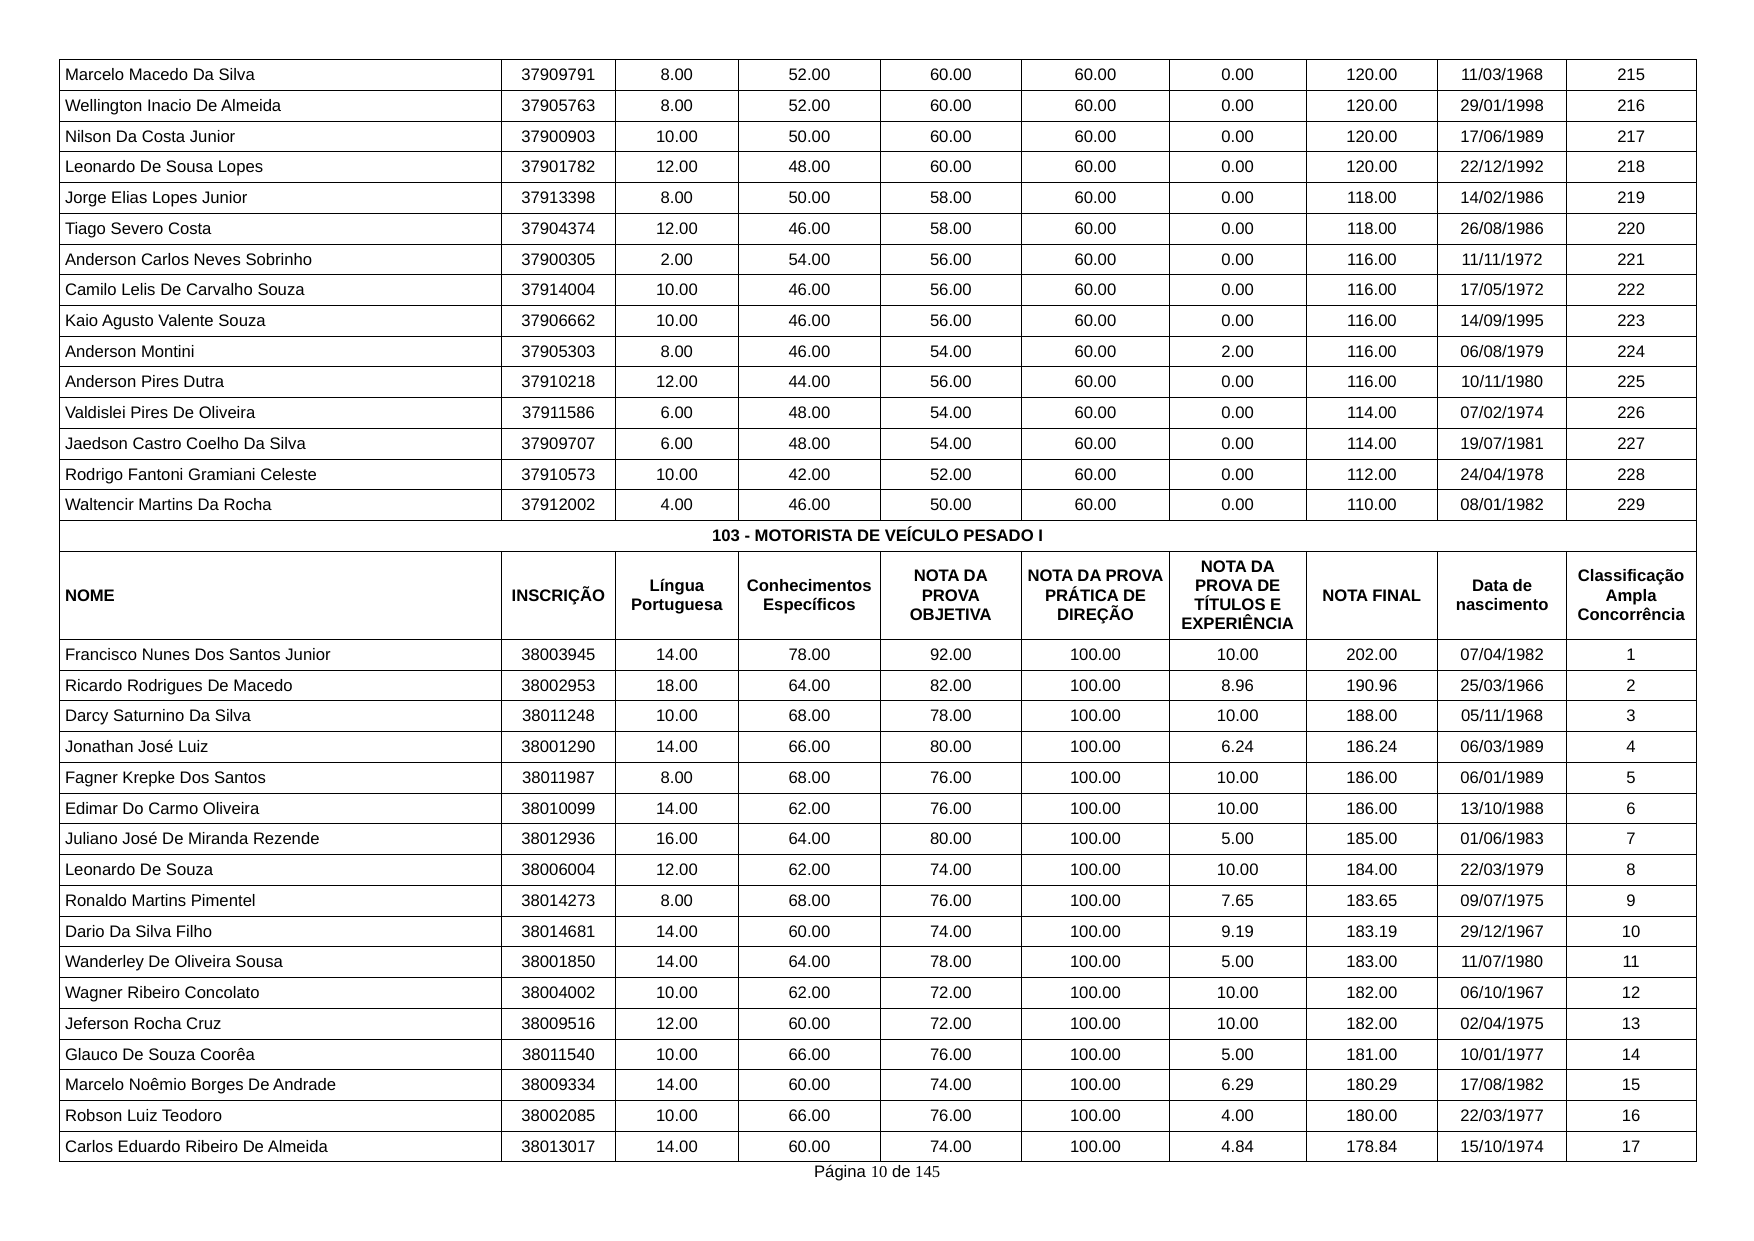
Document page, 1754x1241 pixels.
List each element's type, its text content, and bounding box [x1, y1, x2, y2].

table_cell 228 [1567, 460, 1696, 489]
table_cell 229 [1567, 490, 1696, 520]
table_cell 116.00 [1307, 245, 1437, 274]
table_cell 0.00 [1170, 306, 1306, 336]
table_cell 116.00 [1307, 367, 1437, 397]
table_cell 74.00 [881, 1132, 1021, 1161]
table_cell 10.00 [1170, 794, 1306, 823]
table_cell 60.00 [1022, 183, 1169, 213]
table_cell 76.00 [881, 763, 1021, 793]
table_cell NOTA FINAL [1307, 552, 1437, 639]
table_cell 10.00 [616, 1101, 738, 1131]
table_cell 37911586 [502, 398, 615, 428]
table_cell 13/10/1988 [1438, 794, 1566, 823]
table_cell Glauco De Souza Coorêa [60, 1040, 501, 1069]
table_cell 06/03/1989 [1438, 732, 1566, 762]
table_cell 60.00 [739, 917, 880, 946]
table_cell 14.00 [616, 947, 738, 977]
table_cell 60.00 [1022, 245, 1169, 274]
table_cell 100.00 [1022, 1009, 1169, 1038]
table_cell 60.00 [1022, 275, 1169, 305]
table_cell 220 [1567, 214, 1696, 243]
table_cell Jeferson Rocha Cruz [60, 1009, 501, 1038]
table_cell 100.00 [1022, 701, 1169, 731]
table_cell 12 [1567, 978, 1696, 1008]
table_cell 56.00 [881, 367, 1021, 397]
table_cell 0.00 [1170, 275, 1306, 305]
table_cell NOTA DA PROVA PRÁTICA DE DIREÇÃO [1022, 552, 1169, 639]
table_cell 10.00 [1170, 978, 1306, 1008]
table_cell 29/12/1967 [1438, 917, 1566, 946]
table_cell INSCRIÇÃO [502, 552, 615, 639]
table_cell 182.00 [1307, 978, 1437, 1008]
table_cell 16 [1567, 1101, 1696, 1131]
table_cell 9 [1567, 886, 1696, 916]
table_cell Fagner Krepke Dos Santos [60, 763, 501, 793]
table_cell 56.00 [881, 275, 1021, 305]
table_cell 72.00 [881, 978, 1021, 1008]
table_cell 10.00 [1170, 1009, 1306, 1038]
table_cell 120.00 [1307, 60, 1437, 90]
table_cell 14.00 [616, 732, 738, 762]
table_cell Wanderley De Oliveira Sousa [60, 947, 501, 977]
table_cell 202.00 [1307, 640, 1437, 670]
table_cell 38011987 [502, 763, 615, 793]
table_cell 17/05/1972 [1438, 275, 1566, 305]
table_cell 100.00 [1022, 886, 1169, 916]
table_cell 11/11/1972 [1438, 245, 1566, 274]
table_cell 6.29 [1170, 1070, 1306, 1100]
table_cell 114.00 [1307, 398, 1437, 428]
table_cell 38006004 [502, 855, 615, 885]
table_cell 07/04/1982 [1438, 640, 1566, 670]
table_cell 0.00 [1170, 183, 1306, 213]
table_cell Marcelo Macedo Da Silva [60, 60, 501, 90]
table_cell 8.00 [616, 91, 738, 121]
table_cell 10.00 [616, 701, 738, 731]
table_cell 6.24 [1170, 732, 1306, 762]
table_cell 48.00 [739, 429, 880, 458]
table_cell Leonardo De Souza [60, 855, 501, 885]
table_cell 11/03/1968 [1438, 60, 1566, 90]
table_cell 10.00 [616, 1040, 738, 1069]
table_cell Camilo Lelis De Carvalho Souza [60, 275, 501, 305]
table_cell 37904374 [502, 214, 615, 243]
table_cell 68.00 [739, 886, 880, 916]
table_cell 183.00 [1307, 947, 1437, 977]
table_cell 38001850 [502, 947, 615, 977]
table_cell 0.00 [1170, 122, 1306, 151]
table_cell 38014273 [502, 886, 615, 916]
table_cell 46.00 [739, 337, 880, 366]
table_cell 42.00 [739, 460, 880, 489]
table_cell 14/09/1995 [1438, 306, 1566, 336]
table_cell 219 [1567, 183, 1696, 213]
table_cell 120.00 [1307, 152, 1437, 182]
table_cell 46.00 [739, 306, 880, 336]
table_cell 26/08/1986 [1438, 214, 1566, 243]
table_cell Francisco Nunes Dos Santos Junior [60, 640, 501, 670]
table_cell 38002085 [502, 1101, 615, 1131]
table_cell 60.00 [1022, 122, 1169, 151]
table_cell Dario Da Silva Filho [60, 917, 501, 946]
table_cell 100.00 [1022, 978, 1169, 1008]
table_cell 7.65 [1170, 886, 1306, 916]
table_cell Conhecimentos Específicos [739, 552, 880, 639]
table_cell Classificação Ampla Concorrência [1567, 552, 1696, 639]
table_cell 100.00 [1022, 1070, 1169, 1100]
table_cell Leonardo De Sousa Lopes [60, 152, 501, 182]
table_cell Jorge Elias Lopes Junior [60, 183, 501, 213]
table_cell 17/06/1989 [1438, 122, 1566, 151]
table_cell 10.00 [1170, 855, 1306, 885]
table_cell 0.00 [1170, 490, 1306, 520]
table_cell 4.84 [1170, 1132, 1306, 1161]
table_cell 37913398 [502, 183, 615, 213]
table_cell 60.00 [881, 152, 1021, 182]
table_cell 08/01/1982 [1438, 490, 1566, 520]
table_cell 82.00 [881, 671, 1021, 700]
table_cell 50.00 [881, 490, 1021, 520]
table_cell 60.00 [1022, 490, 1169, 520]
table_cell 37914004 [502, 275, 615, 305]
table_cell 58.00 [881, 183, 1021, 213]
table_cell 14.00 [616, 917, 738, 946]
table_cell 60.00 [1022, 91, 1169, 121]
table_cell 37900305 [502, 245, 615, 274]
table_cell 60.00 [881, 60, 1021, 90]
table_cell 226 [1567, 398, 1696, 428]
table_cell 54.00 [881, 337, 1021, 366]
table_cell 225 [1567, 367, 1696, 397]
table_cell 06/08/1979 [1438, 337, 1566, 366]
table_cell 12.00 [616, 214, 738, 243]
table_cell 100.00 [1022, 1132, 1169, 1161]
table_cell 4.00 [616, 490, 738, 520]
table_cell 3 [1567, 701, 1696, 731]
table_cell 0.00 [1170, 460, 1306, 489]
table_cell 52.00 [881, 460, 1021, 489]
table_cell 0.00 [1170, 245, 1306, 274]
table_cell 221 [1567, 245, 1696, 274]
table_cell 74.00 [881, 1070, 1021, 1100]
table_cell 100.00 [1022, 947, 1169, 977]
table_cell 10.00 [1170, 701, 1306, 731]
table_cell 92.00 [881, 640, 1021, 670]
table_cell 68.00 [739, 701, 880, 731]
table_cell 60.00 [1022, 337, 1169, 366]
table_cell 112.00 [1307, 460, 1437, 489]
table_cell 38014681 [502, 917, 615, 946]
table_cell 38009516 [502, 1009, 615, 1038]
table_cell 78.00 [881, 947, 1021, 977]
table_cell 72.00 [881, 1009, 1021, 1038]
table_cell 22/03/1979 [1438, 855, 1566, 885]
table_cell 76.00 [881, 1040, 1021, 1069]
table_cell 5.00 [1170, 947, 1306, 977]
table_cell 37910218 [502, 367, 615, 397]
table_cell 60.00 [1022, 460, 1169, 489]
table_cell Nilson Da Costa Junior [60, 122, 501, 151]
table_cell 100.00 [1022, 671, 1169, 700]
table_cell Jaedson Castro Coelho Da Silva [60, 429, 501, 458]
table_cell 19/07/1981 [1438, 429, 1566, 458]
table_cell 1 [1567, 640, 1696, 670]
table_cell 46.00 [739, 490, 880, 520]
table_cell 188.00 [1307, 701, 1437, 731]
table_cell 14.00 [616, 1132, 738, 1161]
table_cell 10 [1567, 917, 1696, 946]
table_cell 10.00 [616, 306, 738, 336]
table_cell 116.00 [1307, 275, 1437, 305]
table_cell 64.00 [739, 671, 880, 700]
table_cell 38013017 [502, 1132, 615, 1161]
table_cell 15 [1567, 1070, 1696, 1100]
table_cell 181.00 [1307, 1040, 1437, 1069]
table_cell 60.00 [739, 1132, 880, 1161]
table_cell 66.00 [739, 732, 880, 762]
table_cell 60.00 [1022, 398, 1169, 428]
table_cell 0.00 [1170, 367, 1306, 397]
table_cell 24/04/1978 [1438, 460, 1566, 489]
table_cell 64.00 [739, 947, 880, 977]
table_cell Anderson Pires Dutra [60, 367, 501, 397]
table_cell 38004002 [502, 978, 615, 1008]
table_cell 11/07/1980 [1438, 947, 1566, 977]
table_cell 182.00 [1307, 1009, 1437, 1038]
table_cell 56.00 [881, 245, 1021, 274]
table_cell 5.00 [1170, 1040, 1306, 1069]
table_cell 38011248 [502, 701, 615, 731]
table_cell 185.00 [1307, 824, 1437, 854]
table_cell 0.00 [1170, 60, 1306, 90]
table_cell 09/07/1975 [1438, 886, 1566, 916]
table_cell 116.00 [1307, 306, 1437, 336]
table_cell Data de nascimento [1438, 552, 1566, 639]
table_cell Anderson Montini [60, 337, 501, 366]
table_cell 2.00 [1170, 337, 1306, 366]
table_cell 10.00 [616, 460, 738, 489]
table_cell Carlos Eduardo Ribeiro De Almeida [60, 1132, 501, 1161]
table_cell 38009334 [502, 1070, 615, 1100]
table_cell 60.00 [1022, 60, 1169, 90]
table_cell 37905763 [502, 91, 615, 121]
table_cell 186.00 [1307, 763, 1437, 793]
table_cell 38012936 [502, 824, 615, 854]
table_cell 14.00 [616, 794, 738, 823]
table_cell 17 [1567, 1132, 1696, 1161]
table_cell 227 [1567, 429, 1696, 458]
table_cell 116.00 [1307, 337, 1437, 366]
table_cell 4.00 [1170, 1101, 1306, 1131]
table_cell 0.00 [1170, 152, 1306, 182]
table_cell 10.00 [1170, 763, 1306, 793]
table_cell Wellington Inacio De Almeida [60, 91, 501, 121]
table_cell 05/11/1968 [1438, 701, 1566, 731]
table_cell 66.00 [739, 1101, 880, 1131]
table_cell 58.00 [881, 214, 1021, 243]
table_cell 215 [1567, 60, 1696, 90]
table_cell 100.00 [1022, 855, 1169, 885]
table_cell 180.29 [1307, 1070, 1437, 1100]
table_cell 74.00 [881, 855, 1021, 885]
table_cell Língua Portuguesa [616, 552, 738, 639]
table_cell Waltencir Martins Da Rocha [60, 490, 501, 520]
table_cell 37909791 [502, 60, 615, 90]
table_cell 68.00 [739, 763, 880, 793]
table_cell 80.00 [881, 732, 1021, 762]
table_cell 110.00 [1307, 490, 1437, 520]
table_cell 13 [1567, 1009, 1696, 1038]
table_cell 103 - MOTORISTA DE VEÍCULO PESADO I [60, 521, 1696, 551]
table_cell 8.00 [616, 763, 738, 793]
table_cell 80.00 [881, 824, 1021, 854]
table_cell 37909707 [502, 429, 615, 458]
table_cell 218 [1567, 152, 1696, 182]
table_cell 46.00 [739, 275, 880, 305]
table_cell 48.00 [739, 398, 880, 428]
table_cell 06/01/1989 [1438, 763, 1566, 793]
table_cell Jonathan José Luiz [60, 732, 501, 762]
table_cell 60.00 [881, 122, 1021, 151]
table_cell 222 [1567, 275, 1696, 305]
table_cell Kaio Agusto Valente Souza [60, 306, 501, 336]
table_cell 0.00 [1170, 398, 1306, 428]
table_cell 46.00 [739, 214, 880, 243]
table_cell 8.96 [1170, 671, 1306, 700]
table_cell Marcelo Noêmio Borges De Andrade [60, 1070, 501, 1100]
table_cell 183.65 [1307, 886, 1437, 916]
table_cell 50.00 [739, 183, 880, 213]
table_cell Anderson Carlos Neves Sobrinho [60, 245, 501, 274]
table_cell 64.00 [739, 824, 880, 854]
table_cell 76.00 [881, 794, 1021, 823]
table_cell 38003945 [502, 640, 615, 670]
table_cell Edimar Do Carmo Oliveira [60, 794, 501, 823]
table_cell 186.24 [1307, 732, 1437, 762]
table_cell 29/01/1998 [1438, 91, 1566, 121]
table_cell 12.00 [616, 855, 738, 885]
table_cell 38001290 [502, 732, 615, 762]
table_cell 6 [1567, 794, 1696, 823]
table_cell 100.00 [1022, 763, 1169, 793]
table_cell 54.00 [881, 429, 1021, 458]
table_cell 6.00 [616, 429, 738, 458]
table_cell 118.00 [1307, 183, 1437, 213]
table_cell 76.00 [881, 1101, 1021, 1131]
table_cell 37905303 [502, 337, 615, 366]
table_cell 190.96 [1307, 671, 1437, 700]
table_cell 100.00 [1022, 1101, 1169, 1131]
table_cell 7 [1567, 824, 1696, 854]
table_cell 52.00 [739, 60, 880, 90]
table_cell 60.00 [739, 1009, 880, 1038]
table_cell 62.00 [739, 794, 880, 823]
table_cell 10/01/1977 [1438, 1040, 1566, 1069]
table_cell 100.00 [1022, 640, 1169, 670]
table_cell 60.00 [1022, 152, 1169, 182]
table_cell 37910573 [502, 460, 615, 489]
table_cell 54.00 [739, 245, 880, 274]
table_cell 183.19 [1307, 917, 1437, 946]
table_cell 22/12/1992 [1438, 152, 1566, 182]
table_cell 62.00 [739, 978, 880, 1008]
table_cell 18.00 [616, 671, 738, 700]
table_cell 78.00 [881, 701, 1021, 731]
table_cell Rodrigo Fantoni Gramiani Celeste [60, 460, 501, 489]
table_cell Wagner Ribeiro Concolato [60, 978, 501, 1008]
table_cell 60.00 [1022, 306, 1169, 336]
table_cell 22/03/1977 [1438, 1101, 1566, 1131]
table_cell 100.00 [1022, 917, 1169, 946]
table_cell Ronaldo Martins Pimentel [60, 886, 501, 916]
table_cell 8 [1567, 855, 1696, 885]
table_cell 38002953 [502, 671, 615, 700]
table_cell Robson Luiz Teodoro [60, 1101, 501, 1131]
table_cell 60.00 [1022, 367, 1169, 397]
table_cell 4 [1567, 732, 1696, 762]
table_cell NOME [60, 552, 501, 639]
table_cell 37900903 [502, 122, 615, 151]
table_cell 01/06/1983 [1438, 824, 1566, 854]
table_cell 14/02/1986 [1438, 183, 1566, 213]
table_cell 100.00 [1022, 1040, 1169, 1069]
table_cell 2.00 [616, 245, 738, 274]
table_cell 60.00 [1022, 214, 1169, 243]
table_cell 2 [1567, 671, 1696, 700]
table_cell 25/03/1966 [1438, 671, 1566, 700]
table_cell 100.00 [1022, 824, 1169, 854]
table_cell 16.00 [616, 824, 738, 854]
table_cell 100.00 [1022, 794, 1169, 823]
table_cell 120.00 [1307, 122, 1437, 151]
table_cell 60.00 [1022, 429, 1169, 458]
table_cell 11 [1567, 947, 1696, 977]
table_cell 06/10/1967 [1438, 978, 1566, 1008]
table_cell 15/10/1974 [1438, 1132, 1566, 1161]
table_cell 17/08/1982 [1438, 1070, 1566, 1100]
table_cell 178.84 [1307, 1132, 1437, 1161]
table_cell 118.00 [1307, 214, 1437, 243]
table_cell 8.00 [616, 886, 738, 916]
table_cell 56.00 [881, 306, 1021, 336]
table_cell 0.00 [1170, 91, 1306, 121]
table_cell 217 [1567, 122, 1696, 151]
table_cell 6.00 [616, 398, 738, 428]
table_cell 184.00 [1307, 855, 1437, 885]
table_cell 54.00 [881, 398, 1021, 428]
table_cell 38010099 [502, 794, 615, 823]
table_cell 14 [1567, 1040, 1696, 1069]
table_cell 10.00 [616, 275, 738, 305]
table_cell 9.19 [1170, 917, 1306, 946]
table_cell 10.00 [1170, 640, 1306, 670]
table_cell 10/11/1980 [1438, 367, 1566, 397]
table_cell 38011540 [502, 1040, 615, 1069]
table_cell 78.00 [739, 640, 880, 670]
table_cell 74.00 [881, 917, 1021, 946]
table_cell 62.00 [739, 855, 880, 885]
table_cell 223 [1567, 306, 1696, 336]
table_cell 37901782 [502, 152, 615, 182]
table_cell Valdislei Pires De Oliveira [60, 398, 501, 428]
table_cell 8.00 [616, 183, 738, 213]
table_cell 37906662 [502, 306, 615, 336]
table_cell 216 [1567, 91, 1696, 121]
table_cell 02/04/1975 [1438, 1009, 1566, 1038]
table_cell 14.00 [616, 640, 738, 670]
table_cell Ricardo Rodrigues De Macedo [60, 671, 501, 700]
table_cell 8.00 [616, 60, 738, 90]
table_cell NOTA DA PROVA OBJETIVA [881, 552, 1021, 639]
table_cell 52.00 [739, 91, 880, 121]
table_cell 186.00 [1307, 794, 1437, 823]
table_cell 5.00 [1170, 824, 1306, 854]
table_cell 44.00 [739, 367, 880, 397]
table_cell 12.00 [616, 152, 738, 182]
table_cell 76.00 [881, 886, 1021, 916]
table_cell Darcy Saturnino Da Silva [60, 701, 501, 731]
table_cell 5 [1567, 763, 1696, 793]
table_cell 12.00 [616, 1009, 738, 1038]
table_cell 114.00 [1307, 429, 1437, 458]
table_cell 60.00 [739, 1070, 880, 1100]
table_cell NOTA DA PROVA DE TÍTULOS E EXPERIÊNCIA [1170, 552, 1306, 639]
table_cell 120.00 [1307, 91, 1437, 121]
table_cell Juliano José De Miranda Rezende [60, 824, 501, 854]
table_cell 180.00 [1307, 1101, 1437, 1131]
table_cell 07/02/1974 [1438, 398, 1566, 428]
table_cell 66.00 [739, 1040, 880, 1069]
table_cell 14.00 [616, 1070, 738, 1100]
table_cell 10.00 [616, 978, 738, 1008]
table_cell 12.00 [616, 367, 738, 397]
table_cell 0.00 [1170, 429, 1306, 458]
table_cell 10.00 [616, 122, 738, 151]
table_cell Tiago Severo Costa [60, 214, 501, 243]
table_cell 48.00 [739, 152, 880, 182]
table_cell 8.00 [616, 337, 738, 366]
table_cell 50.00 [739, 122, 880, 151]
table_cell 100.00 [1022, 732, 1169, 762]
table_cell 60.00 [881, 91, 1021, 121]
table_cell 224 [1567, 337, 1696, 366]
table_cell 37912002 [502, 490, 615, 520]
table_cell 0.00 [1170, 214, 1306, 243]
